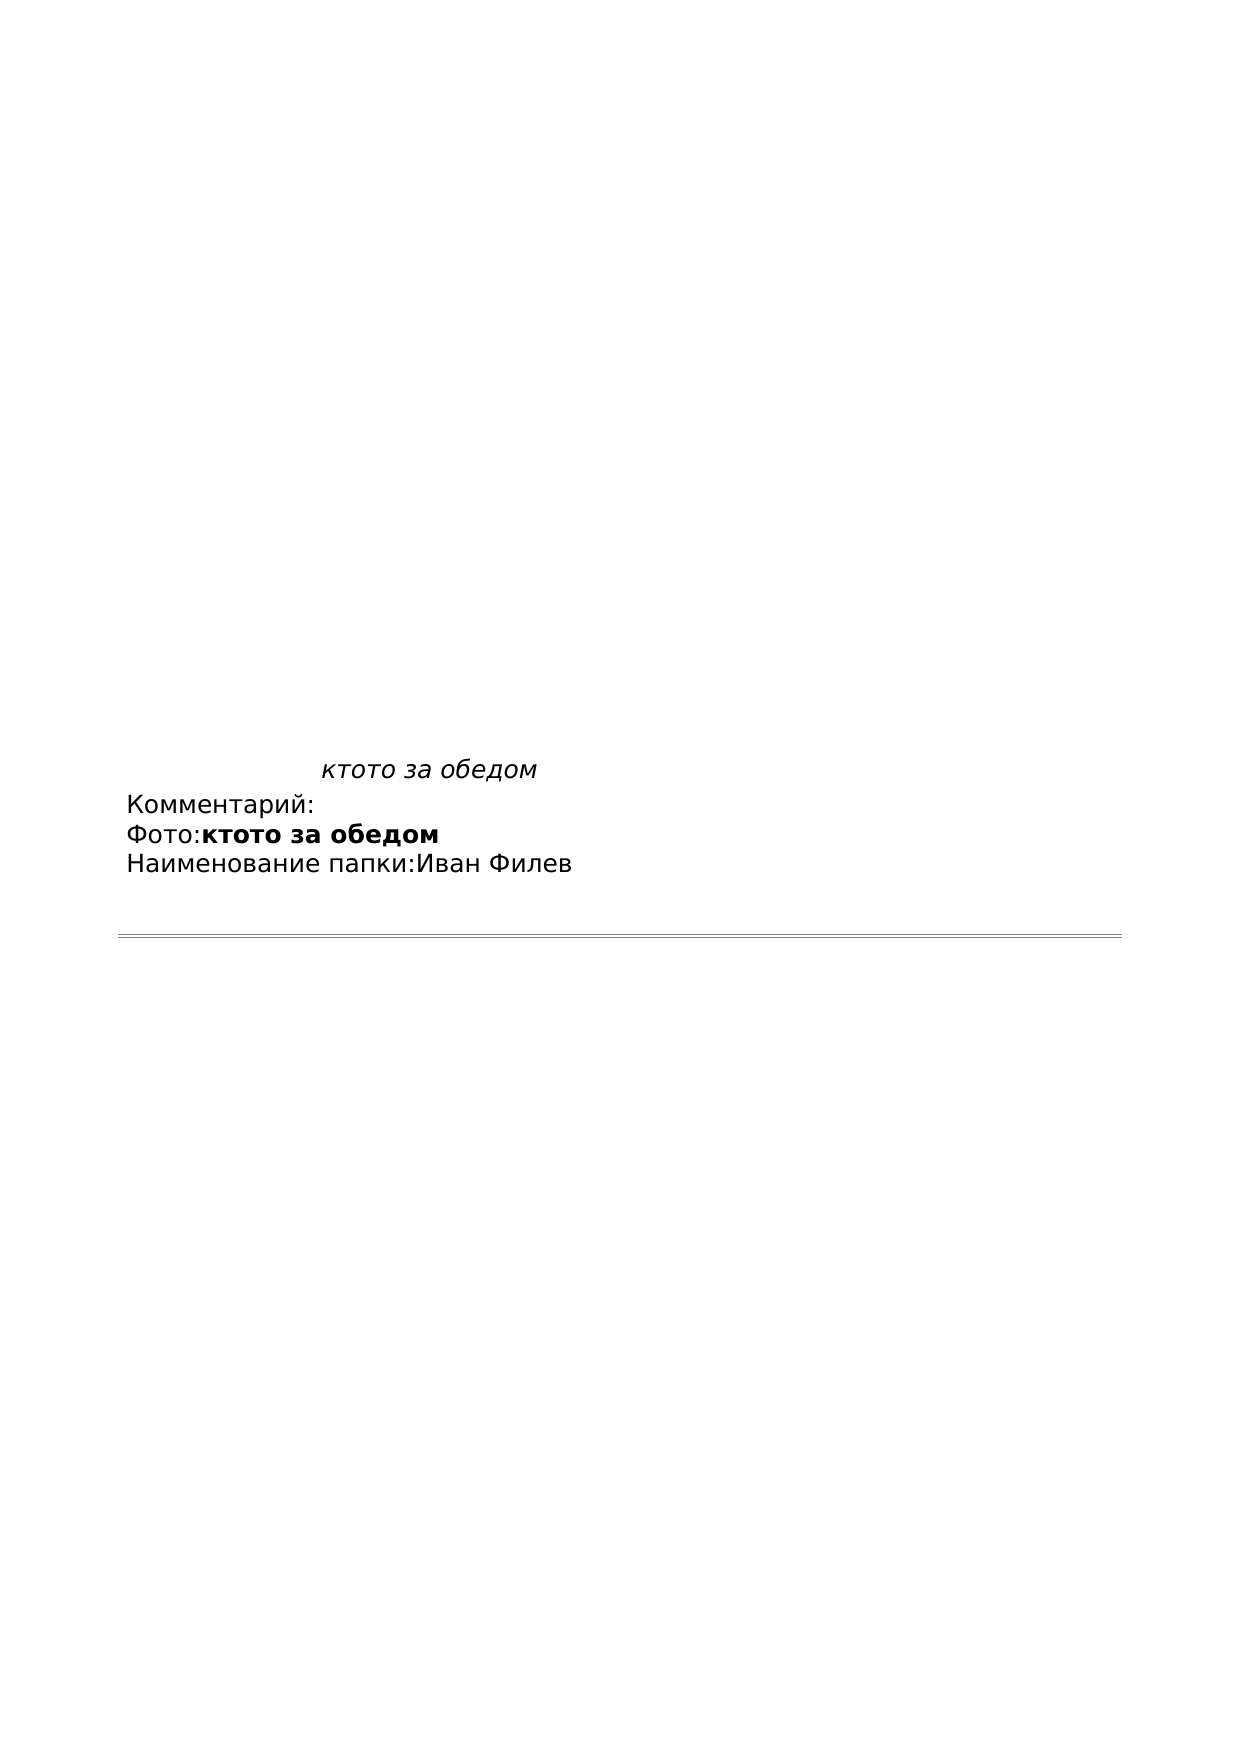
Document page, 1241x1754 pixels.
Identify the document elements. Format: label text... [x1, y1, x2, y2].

text Комментарий: Фото:ктото за обедом Наименование папки:Иван Филев [118, 118, 1122, 907]
text ктото за обедом [118, 131, 743, 785]
